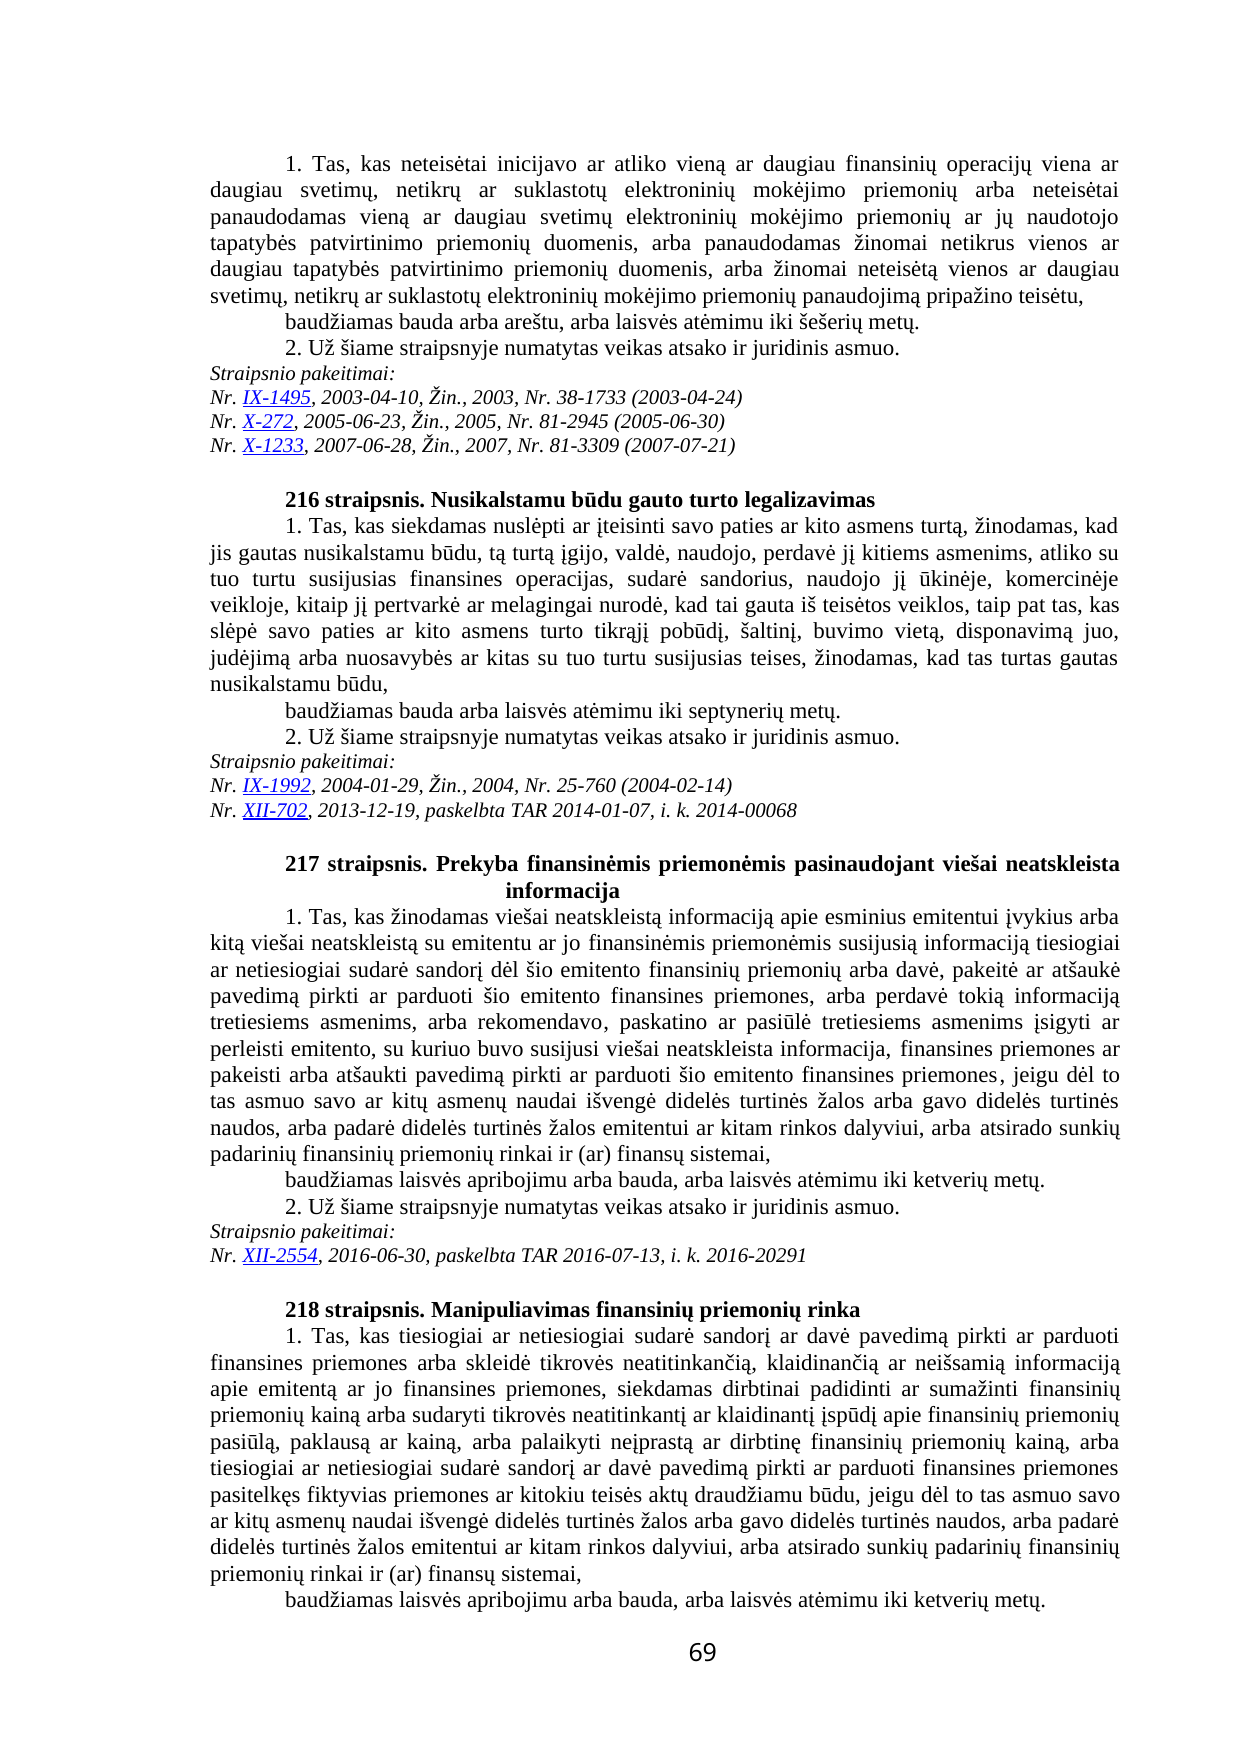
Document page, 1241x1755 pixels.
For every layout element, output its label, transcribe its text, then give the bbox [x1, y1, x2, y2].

text 1. Tas, kas tiesiogiai ar netiesiogiai sudarė sandorį ar davė pavedimą pirkti ar parduoti finansines priemones arba skleidė tikrovės neatitinkančią, klaidinančią ar neišsamią informaciją apie emitentą ar jo finansines priemones, siekdamas dirbtinai padidinti ar sumažinti finansinių priemonių kainą arba sudaryti tikrovės neatitinkantį ar klaidinantį įspūdį apie finansinių priemonių pasiūlą, paklausą ar kainą, arba palaikyti neįprastą ar dirbtinę finansinių priemonių kainą, arba tiesiogiai ar netiesiogiai sudarė sandorį ar davė pavedimą pirkti ar parduoti finansines priemones pasitelkęs fiktyvias priemones ar kitokiu teisės aktų draudžiamu būdu, jeigu dėl to tas asmuo savo ar kitų asmenų naudai išvengė didelės turtinės žalos arba gavo didelės turtinės naudos, arba padarė didelės turtinės žalos emitentui ar kitam rinkos dalyviui, arba atsirado sunkių padarinių finansinių priemonių rinkai ir (ar) finansų sistemai, [210, 1322, 1120, 1586]
text Nr. XII-702, 2013-12-19, paskelbta TAR 2014-01-07, i. k. 2014-00068 [210, 797, 1120, 822]
text 218 straipsnis. Manipuliavimas finansinių priemonių rinka [210, 1296, 1120, 1322]
text 216 straipsnis. Nusikalstamu būdu gauto turto legalizavimas [210, 486, 1120, 512]
text Straipsnio pakeitimai: [210, 1219, 1120, 1243]
text 1. Tas, kas neteisėtai inicijavo ar atliko vieną ar daugiau finansinių operacijų viena ar daugiau svetimų, netikrų ar suklastotų elektroninių mokėjimo priemonių arba neteisėtai panaudodamas vieną ar daugiau svetimų elektroninių mokėjimo priemonių ar jų naudotojo tapatybės patvirtinimo priemonių duomenis, arba panaudodamas žinomai netikrus vienos ar daugiau tapatybės patvirtinimo priemonių duomenis, arba žinomai neteisėtą vienos ar daugiau svetimų, netikrų ar suklastotų elektroninių mokėjimo priemonių panaudojimą pripažino teisėtu, [210, 150, 1120, 308]
text 2. Už šiame straipsnyje numatytas veikas atsako ir juridinis asmuo. [210, 723, 1120, 749]
text baudžiamas laisvės apribojimu arba bauda, arba laisvės atėmimu iki ketverių metų. [210, 1586, 1120, 1612]
text 1. Tas, kas siekdamas nuslėpti ar įteisinti savo paties ar kito asmens turtą, žinodamas, kad jis gautas nusikalstamu būdu, tą turtą įgijo, valdė, naudojo, perdavė jį kitiems asmenims, atliko su tuo turtu susijusias finansines operacijas, sudarė sandorius, naudojo jį ūkinėje, komercinėje veikloje, kitaip jį pertvarkė ar melagingai nurodė, kad tai gauta iš teisėtos veiklos, taip pat tas, kas slėpė savo paties ar kito asmens turto tikrąjį pobūdį, šaltinį, buvimo vietą, disponavimą juo, judėjimą arba nuosavybės ar kitas su tuo turtu susijusias teises, žinodamas, kad tas turtas gautas nusikalstamu būdu, [210, 512, 1120, 697]
text 217 straipsnis. Prekyba finansinėmis priemonėmis pasinaudojant viešai neatskleista informacija [285, 850, 1120, 903]
text 1. Tas, kas žinodamas viešai neatskleistą informaciją apie esminius emitentui įvykius arba kitą viešai neatskleistą su emitentu ar jo finansinėmis priemonėmis susijusią informaciją tiesiogiai ar netiesiogiai sudarė sandorį dėl šio emitento finansinių priemonių arba davė, pakeitė ar atšaukė pavedimą pirkti ar parduoti šio emitento finansines priemones, arba perdavė tokią informaciją tretiesiems asmenims, arba rekomendavo, paskatino ar pasiūlė tretiesiems asmenims įsigyti ar perleisti emitento, su kuriuo buvo susijusi viešai neatskleista informacija, finansines priemones ar pakeisti arba atšaukti pavedimą pirkti ar parduoti šio emitento finansines priemones, jeigu dėl to tas asmuo savo ar kitų asmenų naudai išvengė didelės turtinės žalos arba gavo didelės turtinės naudos, arba padarė didelės turtinės žalos emitentui ar kitam rinkos dalyviui, arba atsirado sunkių padarinių finansinių priemonių rinkai ir (ar) finansų sistemai, [210, 903, 1120, 1167]
text 2. Už šiame straipsnyje numatytas veikas atsako ir juridinis asmuo. [210, 1193, 1120, 1219]
text baudžiamas bauda arba areštu, arba laisvės atėmimu iki šešerių metų. [210, 308, 1120, 334]
text Nr. XII-2554, 2016-06-30, paskelbta TAR 2016-07-13, i. k. 2016-20291 [210, 1243, 1120, 1267]
text Nr. IX-1495, 2003-04-10, Žin., 2003, Nr. 38-1733 (2003-04-24) [210, 385, 1120, 409]
text 2. Už šiame straipsnyje numatytas veikas atsako ir juridinis asmuo. [210, 334, 1120, 361]
text Straipsnio pakeitimai: [210, 361, 1120, 385]
text baudžiamas laisvės apribojimu arba bauda, arba laisvės atėmimu iki ketverių metų. [210, 1167, 1120, 1193]
text Nr. X-272, 2005-06-23, Žin., 2005, Nr. 81-2945 (2005-06-30) [210, 409, 1120, 433]
text Nr. IX-1992, 2004-01-29, Žin., 2004, Nr. 25-760 (2004-02-14) [210, 773, 1120, 797]
text Nr. X-1233, 2007-06-28, Žin., 2007, Nr. 81-3309 (2007-07-21) [210, 433, 1120, 457]
text baudžiamas bauda arba laisvės atėmimu iki septynerių metų. [210, 697, 1120, 723]
text Straipsnio pakeitimai: [210, 749, 1120, 773]
